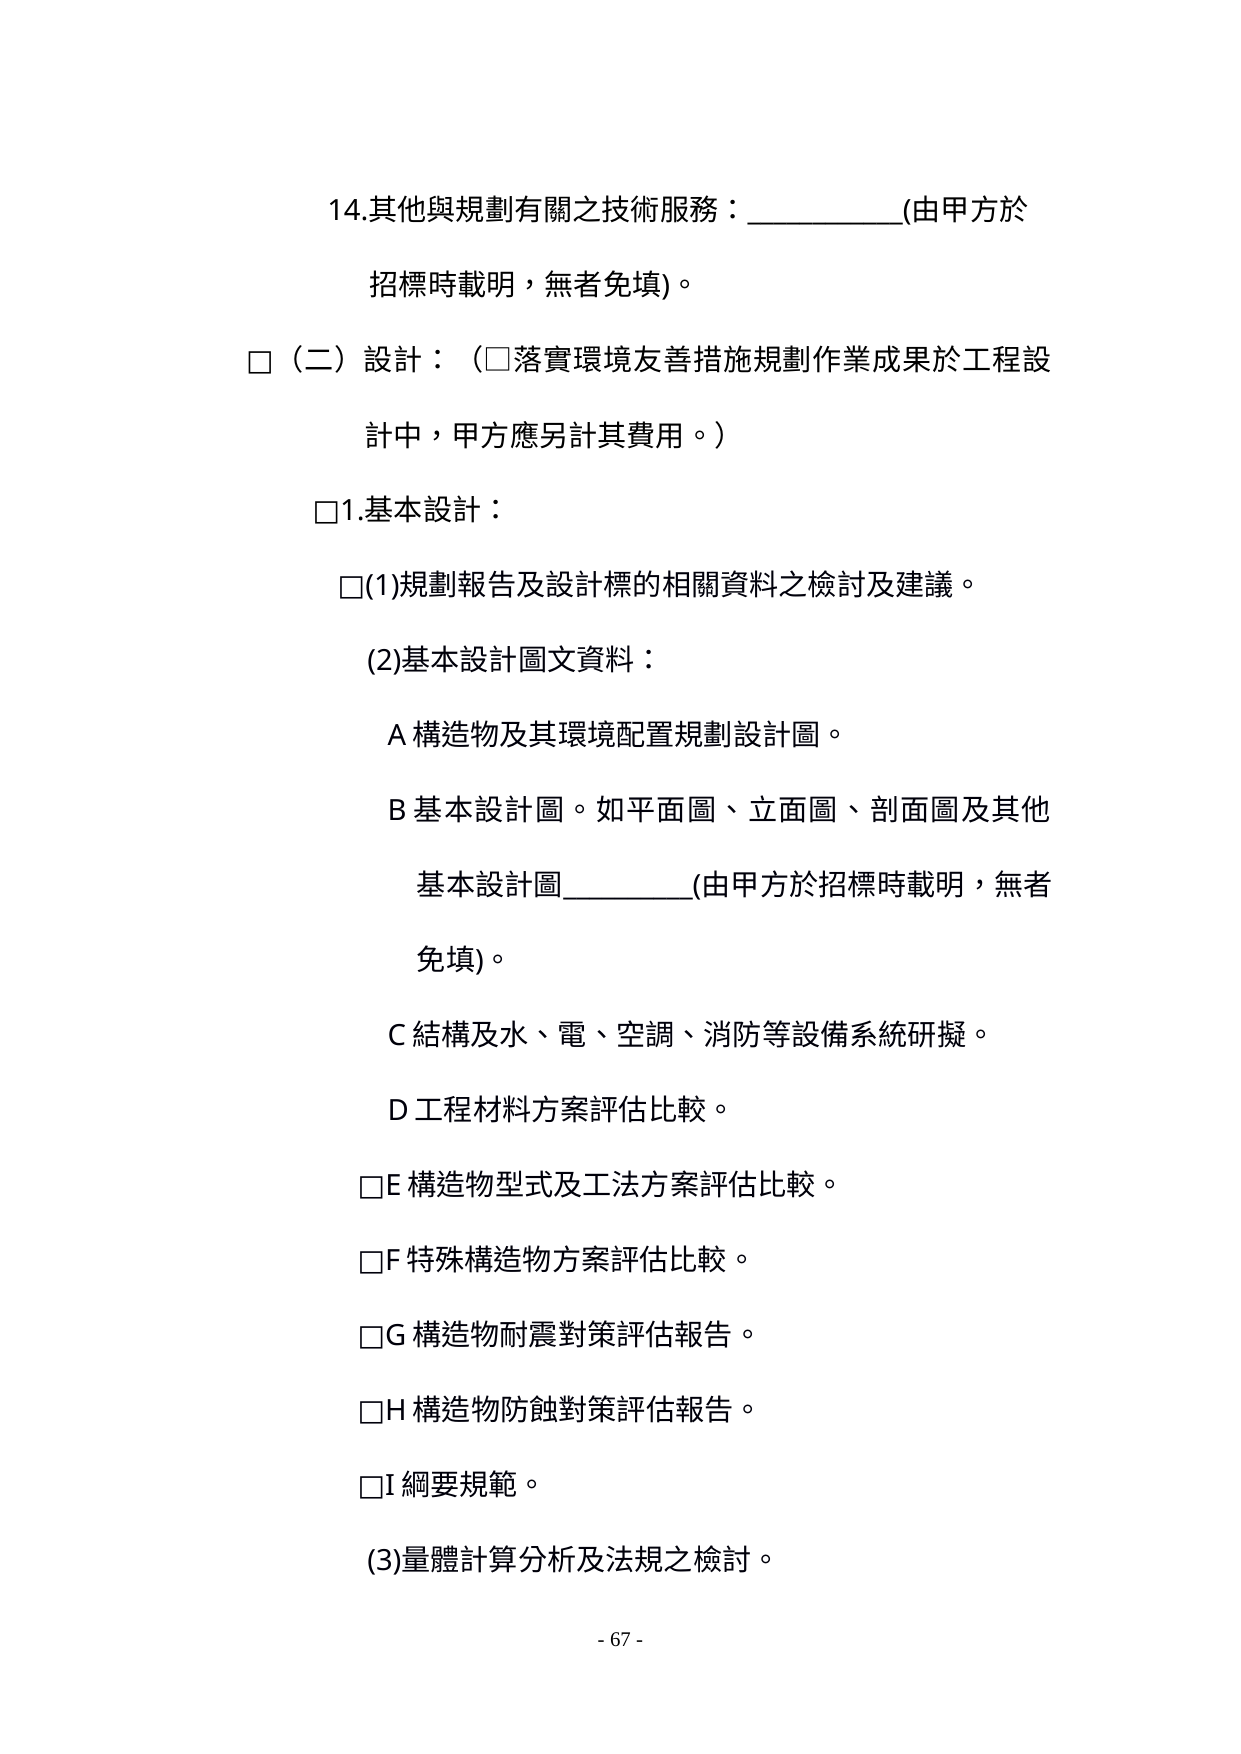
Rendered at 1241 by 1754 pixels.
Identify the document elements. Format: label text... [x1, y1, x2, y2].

text □1.基本設計： [312, 464, 1053, 539]
text C結構及水、電、空調、消防等設備系統研擬。 [387, 989, 1053, 1064]
text A構造物及其環境配置規劃設計圖。 [387, 689, 1053, 764]
text D工程材料方案評估比較。 [387, 1064, 1053, 1139]
text 14.其他與規劃有關之技術服務：____________(由甲方於招標時載明，無者免填)。 [327, 164, 1053, 314]
text (2)基本設計圖文資料： [367, 614, 1053, 689]
text □F特殊構造物方案評估比較。 [357, 1214, 1053, 1289]
text □E構造物型式及工法方案評估比較。 [357, 1139, 1053, 1214]
text □（二）設計：（□落實環境友善措施規劃作業成果於工程設計中，甲方應另計其費用。） [246, 314, 1053, 464]
text □G構造物耐震對策評估報告。 [357, 1289, 1053, 1364]
text B基本設計圖。如平面圖、立面圖、剖面圖及其他基本設計圖__________(由甲方於招標時載明，無者免填)。 [387, 764, 1053, 989]
text (3)量體計算分析及法規之檢討。 [367, 1514, 1053, 1589]
text □H構造物防蝕對策評估報告。 [357, 1364, 1053, 1439]
text □(1)規劃報告及設計標的相關資料之檢討及建議。 [337, 539, 1053, 614]
text □I綱要規範。 [357, 1439, 1053, 1514]
